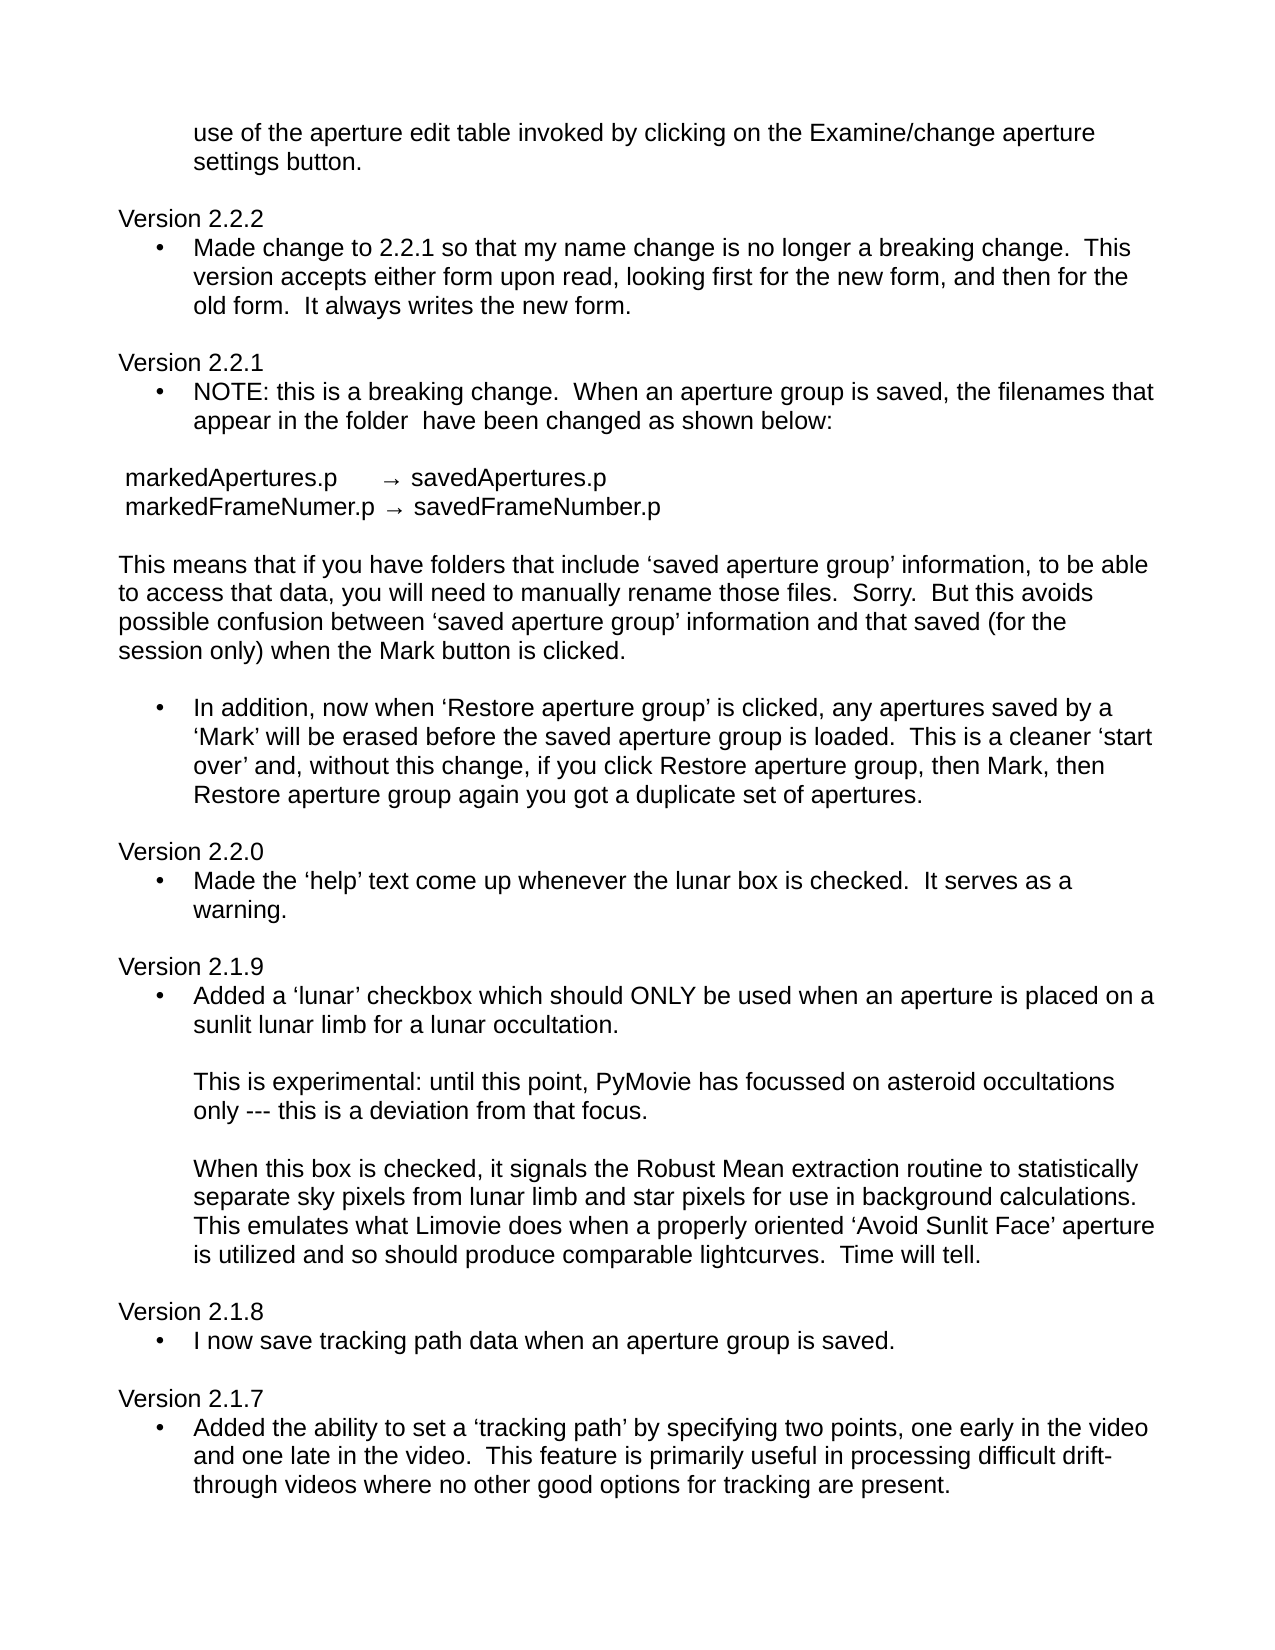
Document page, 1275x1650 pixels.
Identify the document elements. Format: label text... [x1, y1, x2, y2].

text Version 2.1.8 [118, 1297, 1157, 1326]
text Version 2.2.0 [118, 837, 1157, 866]
text Version 2.1.9 [118, 952, 1157, 981]
list Added the ability to set a ‘tracking path’ by specifying two points, one early in the video and one late in the video. This feature is primarily useful in processing difficult drift-through videos where no other good options for tracking are present. [156, 1412, 1157, 1528]
text Version 2.2.1 [118, 348, 1157, 377]
list use of the aperture edit table invoked by clicking on the Examine/change aperture settings button. [156, 118, 1157, 204]
list Made change to 2.2.1 so that my name change is no longer a breaking change. This version accepts either form upon read, looking first for the new form, and then for the old form. It always writes the new form. [156, 233, 1157, 348]
text markedApertures.p → savedApertures.p markedFrameNumer.p → savedFrameNumber.p This means that if you have folders that include ‘saved aperture group’ information, to be able to access that data, you will need to manually rename those files. Sorry. But this avoids possible confusion between ‘saved aperture group’ information and that saved (for the session only) when the Mark button is clicked. [118, 434, 1157, 693]
text Version 2.2.2 [118, 204, 1157, 233]
list In addition, now when ‘Restore aperture group’ is clicked, any apertures saved by a ‘Mark’ will be erased before the saved aperture group is loaded. This is a cleaner ‘start over’ and, without this change, if you click Restore aperture group, then Mark, then Restore aperture group again you got a duplicate set of apertures. [156, 693, 1157, 837]
list Added a ‘lunar’ checkbox which should ONLY be used when an aperture is placed on a sunlit lunar limb for a lunar occultation. This is experimental: until this point, PyMovie has focussed on asteroid occultations only --- this is a deviation from that focus. When this box is checked, it signals the Robust Mean extraction routine to statistically separate sky pixels from lunar limb and star pixels for use in background calculations. This emulates what Limovie does when a properly oriented ‘Avoid Sunlit Face’ aperture is utilized and so should produce comparable lightcurves. Time will tell. [156, 981, 1157, 1297]
list Made the ‘help’ text come up whenever the lunar box is checked. It serves as a warning. [156, 866, 1157, 952]
list I now save tracking path data when an aperture group is saved. [156, 1326, 1157, 1384]
list NOTE: this is a breaking change. When an aperture group is saved, the filenames that appear in the folder have been changed as shown below: [156, 377, 1157, 434]
text Version 2.1.7 [118, 1384, 1157, 1412]
